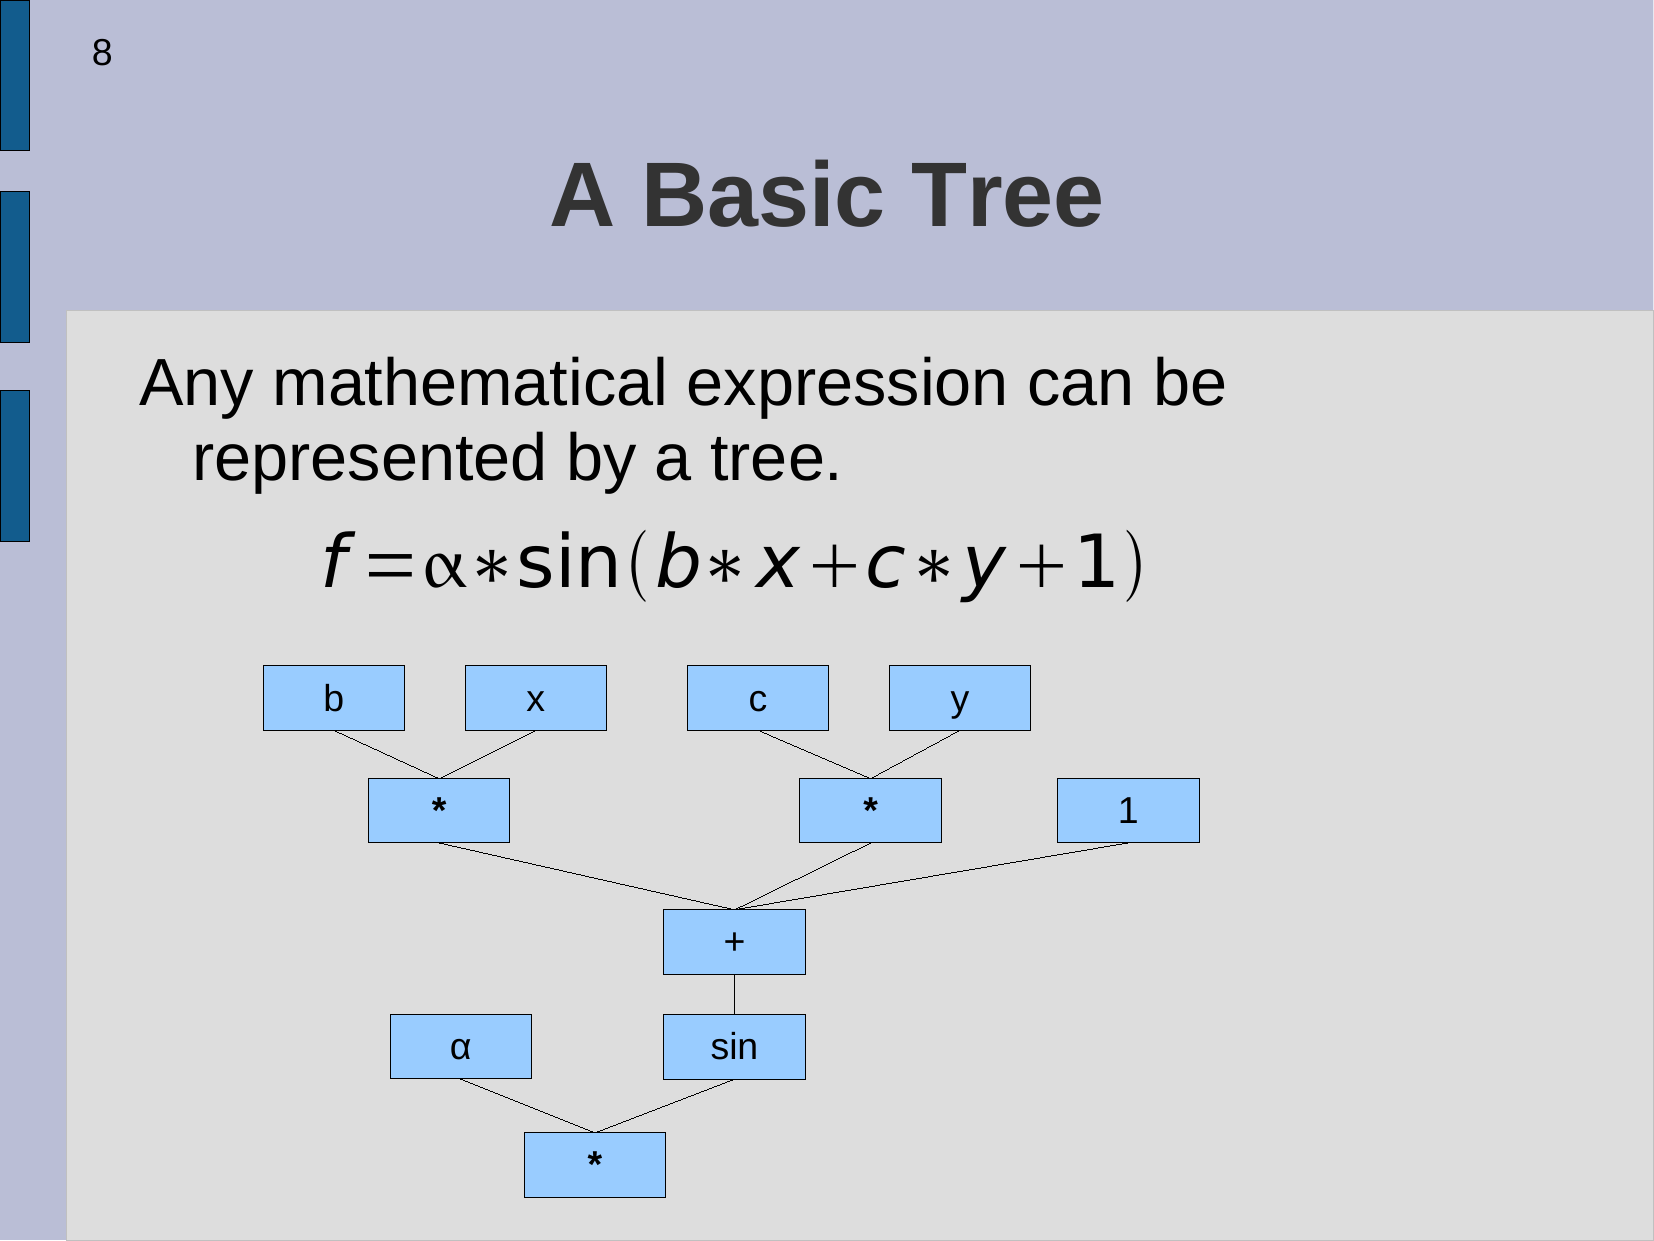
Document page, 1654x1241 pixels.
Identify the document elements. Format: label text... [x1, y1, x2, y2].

text_box c [687, 665, 829, 731]
text_box * [524, 1132, 666, 1198]
list Any mathematical expression can be represented by a tree. [121, 344, 1534, 1127]
text_box 5 [77, 23, 312, 97]
text_box y [889, 665, 1031, 731]
chart [314, 520, 1152, 612]
text_box b [263, 665, 405, 731]
text_box * [368, 778, 510, 843]
text_box + [663, 909, 806, 975]
text_box sin [663, 1014, 806, 1080]
text_box 1 [1057, 778, 1200, 843]
text_box x [465, 665, 607, 731]
text_box α [390, 1014, 532, 1079]
text_box * [799, 778, 942, 843]
title A Basic Tree [121, 91, 1534, 299]
